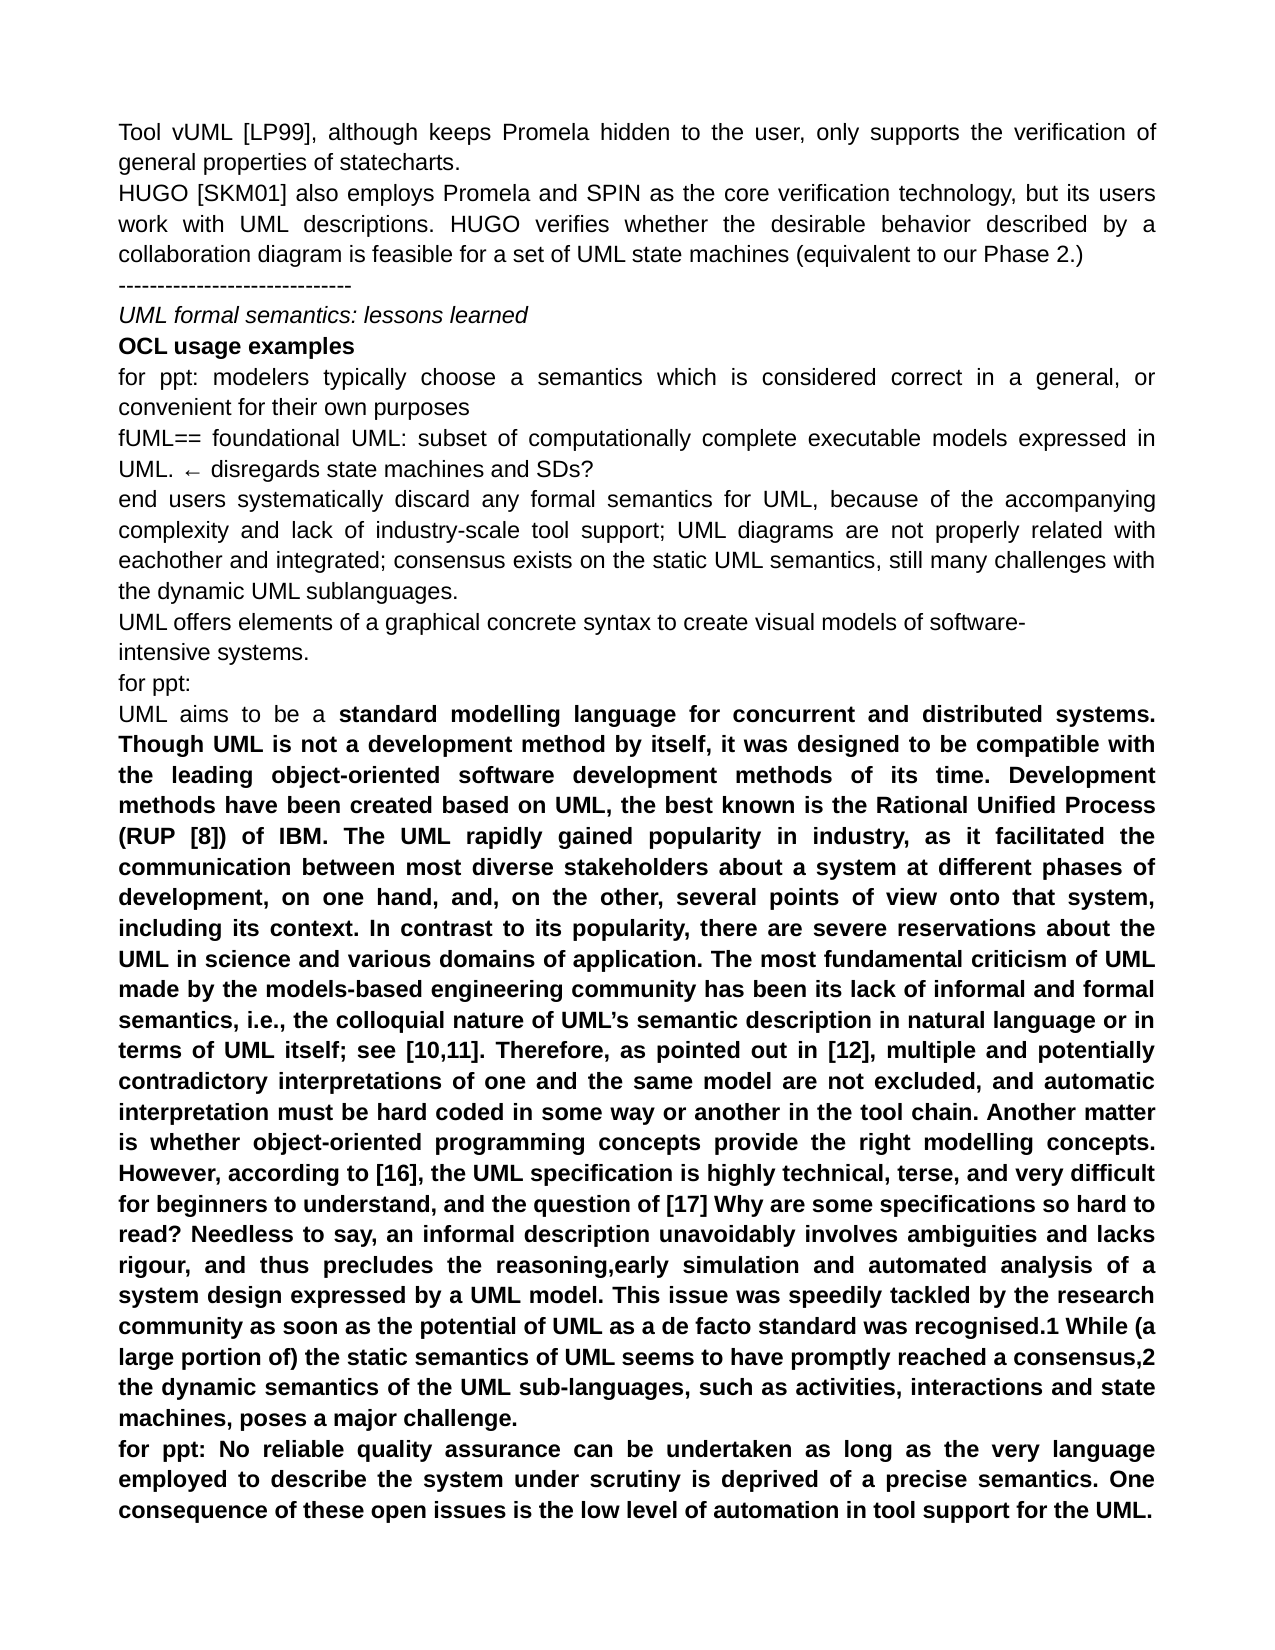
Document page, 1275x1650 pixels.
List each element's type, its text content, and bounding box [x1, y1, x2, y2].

text fUML== foundational UML: subset of computationally complete executable models expressed in UML. ← disregards state machines and SDs? [118, 424, 1157, 482]
text for ppt: No reliable quality assurance can be undertaken as long as the very language employed to describe the system under scrutiny is deprived of a precise semantics. One consequence of these open issues is the low level of automation in tool support for the UML. [118, 1435, 1157, 1523]
text for ppt: [118, 669, 1157, 696]
text OCL usage examples [118, 332, 1157, 359]
text end users systematically discard any formal semantics for UML, because of the accompanying complexity and lack of industry-scale tool support; UML diagrams are not properly related with eachother and integrated; consensus exists on the static UML semantics, still many challenges with the dynamic UML sublanguages. [118, 486, 1157, 604]
text HUGO [SKM01] also employs Promela and SPIN as the core verification technology, but its users work with UML descriptions. HUGO verifies whether the desirable behavior described by a collaboration diagram is feasible for a set of UML state machines (equivalent to our Phase 2.) [118, 179, 1157, 267]
text intensive systems. [118, 639, 1157, 666]
text UML aims to be a standard modelling language for concurrent and distributed systems. Though UML is not a development method by itself, it was designed to be compatible with the leading object-oriented software development methods of its time. Development methods have been created based on UML, the best known is the Rational Unified Process (RUP [8]) of IBM. The UML rapidly gained popularity in industry, as it facilitated the communication between most diverse stakeholders about a system at different phases of development, on one hand, and, on the other, several points of view onto that system, including its context. In contrast to its popularity, there are severe reservations about the UML in science and various domains of application. The most fundamental criticism of UML made by the models-based engineering community has been its lack of informal and formal semantics, i.e., the colloquial nature of UML’s semantic description in natural language or in terms of UML itself; see [10,11]. Therefore, as pointed out in [12], multiple and potentially contradictory interpretations of one and the same model are not excluded, and automatic interpretation must be hard coded in some way or another in the tool chain. Another matter is whether object-oriented programming concepts provide the right modelling concepts. However, according to [16], the UML specification is highly technical, terse, and very difficult for beginners to understand, and the question of [17] Why are some specifications so hard to read? Needless to say, an informal description unavoidably involves ambiguities and lacks rigour, and thus precludes the reasoning,early simulation and automated analysis of a system design expressed by a UML model. This issue was speedily tackled by the research community as soon as the potential of UML as a de facto standard was recognised.1 While (a large portion of) the static semantics of UML seems to have promptly reached a consensus,2 the dynamic semantics of the UML sub-languages, such as activities, interactions and state machines, poses a major challenge. [118, 700, 1157, 1431]
text UML offers elements of a graphical concrete syntax to create visual models of software- [118, 608, 1157, 635]
text UML formal semantics: lessons learned [118, 302, 1157, 329]
text ------------------------------ [118, 271, 1157, 298]
text for ppt: modelers typically choose a semantics which is considered correct in a general, or convenient for their own purposes [118, 363, 1157, 421]
text Tool vUML [LP99], although keeps Promela hidden to the user, only supports the verification of general properties of statecharts. [118, 118, 1157, 176]
